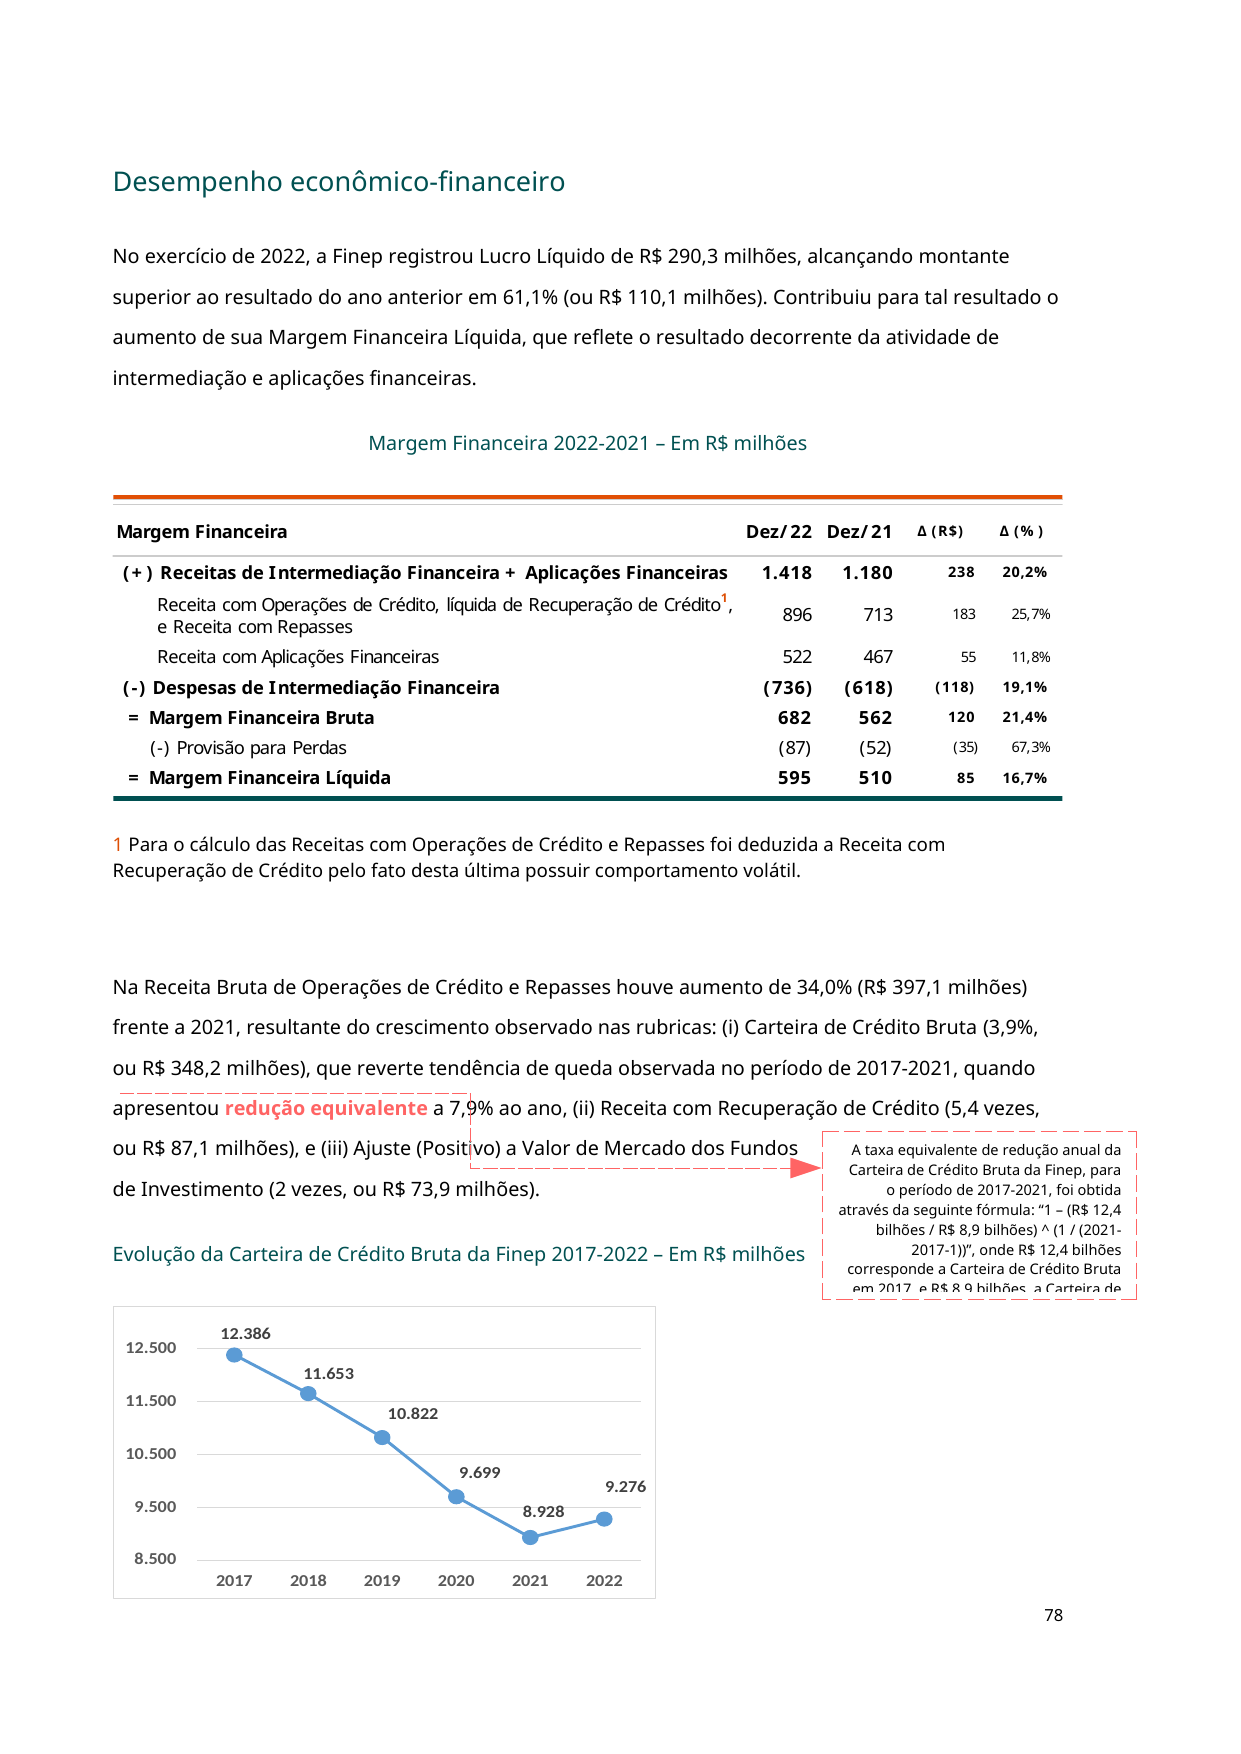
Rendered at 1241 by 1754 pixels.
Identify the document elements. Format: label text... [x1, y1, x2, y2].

text Margem Financeira 2022-2021 – Em R$ milhões [112, 429, 1063, 456]
text 1 Para o cálculo das Receitas com Operações de Crédito e Repasses foi deduzida a Receita com Recuperação de Crédito pelo fato desta última possuir comportamento volátil. [112, 832, 1063, 883]
text No exercício de 2022, a Finep registrou Lucro Líquido de R$ 290,3 milhões, alcançando montante superior ao resultado do ano anterior em 61,1% (ou R$ 110,1 milhões). Contribuiu para tal resultado o aumento de sua Margem Financeira Líquida, que reflete o resultado decorrente da atividade de intermediação e aplicações financeiras. [112, 243, 1063, 391]
text A taxa equivalente de redução anual da Carteira de Crédito Bruta da Finep, para o período de 2017-2021, foi obtida através da seguinte fórmula: “1 – (R$ 12,4 bilhões / R$ 8,9 bilhões) ^ (1 / (2021-2017-1))”, onde R$ 12,4 bilhões corresponde a Carteira de Crédito Bruta em 2017, e R$ 8,9 bilhões, a Carteira de 2021. [838, 1140, 1121, 1291]
text Na Receita Bruta de Operações de Crédito e Repasses houve aumento de 34,0% (R$ 397,1 milhões) frente a 2021, resultante do crescimento observado nas rubricas: (i) Carteira de Crédito Bruta (3,9%, ou R$ 348,2 milhões), que reverte tendência de queda observada no período de 2017-2021, quando apresentou redução equivalente a 7,9% ao ano, (ii) Receita com Recuperação de Crédito (5,4 vezes, ou R$ 87,1 milhões), e (iii) Ajuste (Positivo) a Valor de Mercado dos Fundos de Investimento (2 vezes, ou R$ 73,9 milhões). [112, 973, 1137, 1300]
subtitle Desempenho econômico-financeiro [112, 162, 1063, 199]
text Evolução da Carteira de Crédito Bruta da Finep 2017-2022 – Em R$ milhões [112, 1241, 822, 1267]
